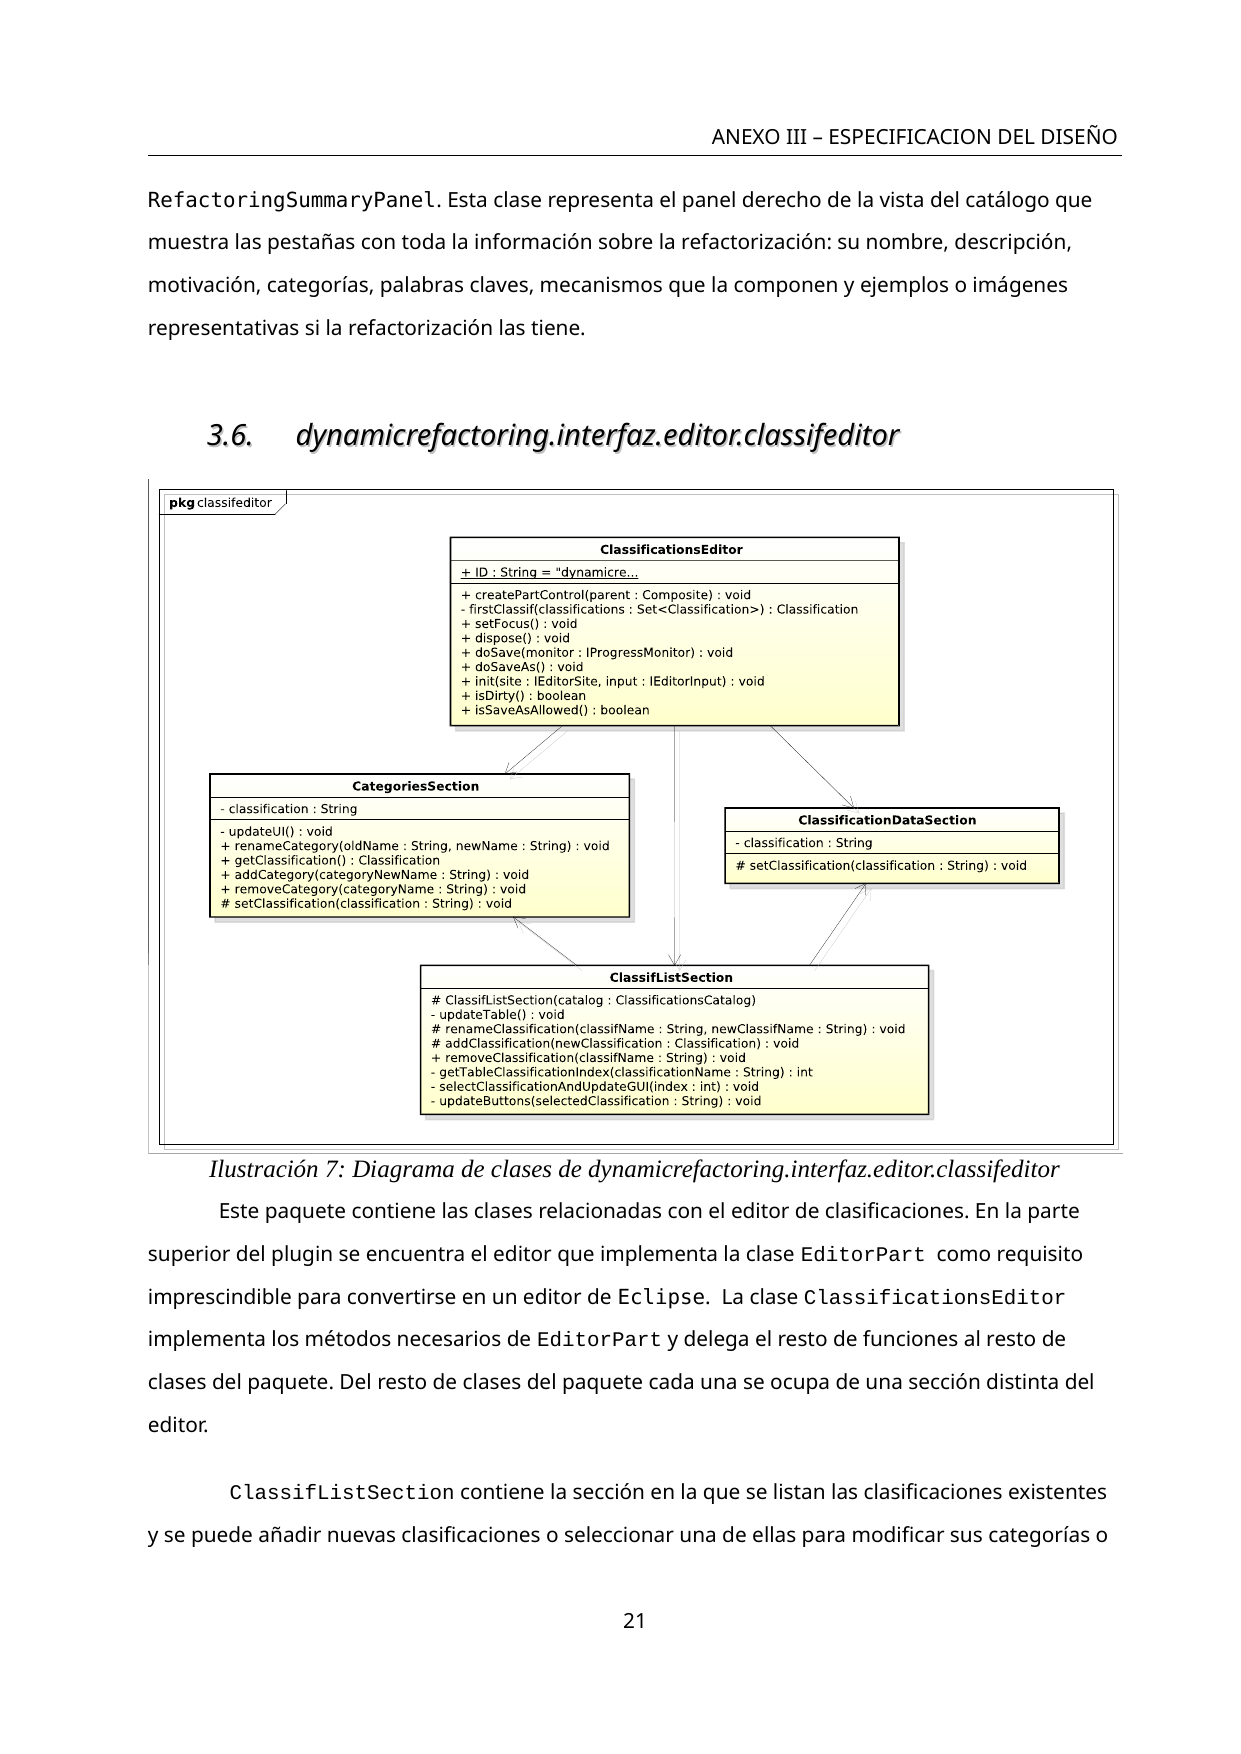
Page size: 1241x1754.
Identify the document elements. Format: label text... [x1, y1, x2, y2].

text Este paquete contiene las clases relacionadas con el editor de clasificaciones. En la parte superior del plugin se encuentra el editor que implementa la clase EditorPart como requisito imprescindible para convertirse en un editor de Eclipse. La clase ClassificationsEditor implementa los métodos necesarios de EditorPart y delega el resto de funciones al resto de clases del paquete. Del resto de clases del paquete cada una se ocupa de una sección distinta del editor. [148, 1182, 1122, 1438]
subtitle dynamicrefactoring.interfaz.editor.classifeditor [207, 414, 1122, 454]
text Ilustración 7: Diagrama de clases de dynamicrefactoring.interfaz.editor.classifeditor [148, 1154, 1123, 1182]
text [148, 466, 1123, 479]
text RefactoringSummaryPanel. Esta clase representa el panel derecho de la vista del catálogo que muestra las pestañas con toda la información sobre la refactorización: su nombre, descripción, motivación, categorías, palabras claves, mecanismos que la componen y ejemplos o imágenes representativas si la refactorización las tiene. [148, 185, 1122, 341]
text ClassifListSection contiene la sección en la que se listan las clasificaciones existentes y se puede añadir nuevas clasificaciones o seleccionar una de ellas para modificar sus categorías o [148, 1477, 1122, 1549]
